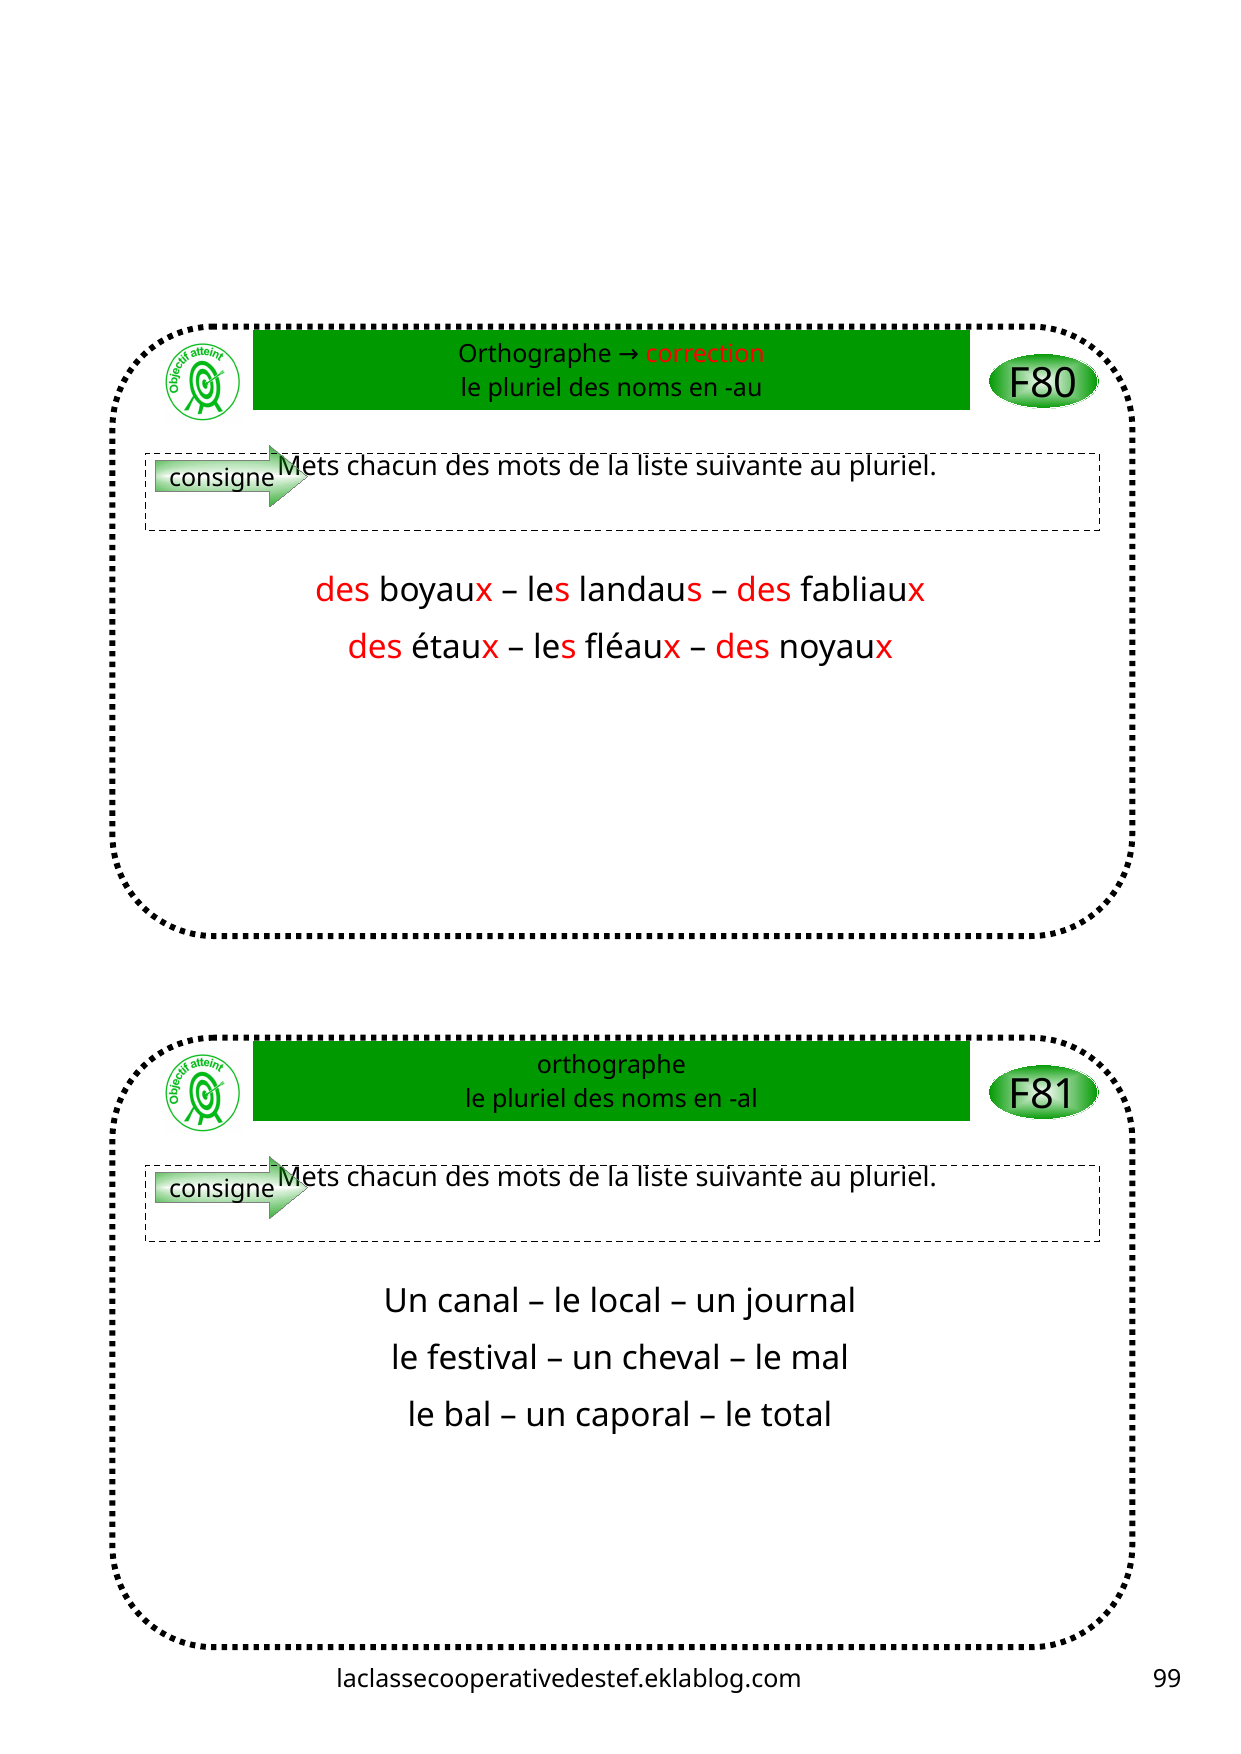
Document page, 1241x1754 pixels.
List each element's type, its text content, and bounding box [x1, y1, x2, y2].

table_cell [101, 674, 142, 725]
table_cell [59, 1121, 101, 1149]
table_cell [1031, 375, 1035, 387]
table_cell [970, 1121, 1098, 1149]
table_header [970, 302, 1098, 330]
table_cell [248, 674, 991, 725]
table_cell [59, 1442, 101, 1493]
table_cell [1051, 1084, 1063, 1103]
table_cell [142, 410, 164, 422]
table_header [59, 302, 101, 330]
table_cell [156, 1194, 177, 1201]
table_cell [1098, 330, 1139, 410]
table_cell [1098, 1149, 1139, 1201]
table_cell [1139, 438, 1181, 489]
table_cell [142, 330, 252, 410]
table_cell [1139, 1201, 1181, 1229]
picture [164, 1051, 243, 1134]
table_cell [1098, 1229, 1139, 1442]
table_cell [1139, 489, 1181, 518]
table_cell [970, 330, 1098, 410]
table_cell [142, 489, 1098, 518]
table_cell [970, 410, 1098, 438]
table_header [1139, 302, 1181, 330]
table_header [156, 1173, 280, 1185]
table_cell [1139, 674, 1181, 725]
table_cell [253, 410, 970, 438]
table_cell [253, 1121, 970, 1149]
table_header [1098, 302, 1139, 330]
table_cell [59, 1201, 101, 1229]
table_cell [59, 1149, 101, 1201]
table_header [970, 1013, 1098, 1041]
table_cell [1139, 330, 1181, 410]
table_header [243, 1194, 299, 1201]
table_cell [270, 1169, 280, 1173]
table_cell [243, 1121, 252, 1133]
table_cell [101, 1149, 142, 1201]
table_cell [1050, 375, 1056, 387]
table_cell [101, 1041, 142, 1121]
table_header [142, 1013, 252, 1041]
table_cell [59, 410, 101, 438]
table_cell Orthographe → correction le pluriel des noms en -au [253, 330, 970, 410]
table_header [101, 1013, 142, 1041]
table_cell des boyaux – les landaus – des fabliaux des étaux – les fléaux – des noyaux [142, 518, 1098, 674]
table_header [1098, 1013, 1139, 1041]
table_cell [101, 1201, 142, 1229]
table_cell [142, 1134, 252, 1149]
table_cell [1139, 1121, 1181, 1149]
table_cell [1098, 1201, 1139, 1229]
table_cell [991, 1442, 1098, 1493]
table_cell Un canal – le local – un journal le festival – un cheval – le mal le bal – un caporal – le total [142, 1229, 1098, 1442]
table_cell [142, 423, 252, 438]
table_cell [142, 674, 248, 725]
table_cell [1139, 410, 1181, 438]
table_cell [142, 1442, 248, 1493]
table_cell [1139, 1229, 1181, 1442]
table_cell [1139, 1041, 1181, 1121]
table_cell [248, 1442, 991, 1493]
table_cell [101, 330, 142, 410]
table_cell [142, 1121, 164, 1133]
table_cell [142, 1201, 1098, 1229]
table_cell [101, 1442, 142, 1493]
table_cell [101, 1229, 142, 1442]
table_header [1139, 1013, 1181, 1041]
table_cell [1098, 674, 1139, 725]
table_cell [142, 1041, 252, 1121]
table_cell [59, 674, 101, 725]
table_cell [1139, 518, 1181, 674]
table_cell [1098, 489, 1139, 518]
table_cell [101, 518, 142, 674]
table_cell [101, 489, 142, 518]
table_cell Mets chacun des mots de la liste suivante au pluriel. [142, 438, 1098, 489]
table_cell [59, 489, 101, 518]
table_cell [1098, 1121, 1139, 1149]
table_cell [1139, 1149, 1181, 1201]
table_cell Mets chacun des mots de la liste suivante au pluriel. [142, 1149, 1098, 1201]
table_cell [1098, 1442, 1139, 1493]
table_cell [59, 1229, 101, 1442]
table_cell orthographe le pluriel des noms en -al [253, 1041, 970, 1121]
table_header [253, 302, 970, 330]
table_cell [1098, 438, 1139, 489]
table_cell [1024, 1082, 1033, 1092]
picture [164, 340, 243, 423]
table_header [156, 1190, 232, 1201]
table_cell [59, 1041, 101, 1121]
table_cell [156, 1173, 183, 1181]
table_header [142, 302, 252, 330]
table_cell [59, 330, 101, 410]
table_cell [1139, 1442, 1181, 1493]
table_header [101, 302, 142, 330]
table_cell [101, 1121, 142, 1149]
table_cell [1024, 1095, 1032, 1103]
table_cell [243, 410, 252, 422]
table_cell [991, 674, 1098, 725]
table_cell [970, 1041, 1098, 1121]
table_cell [59, 518, 101, 674]
table_cell [101, 410, 142, 438]
table_header [59, 1013, 101, 1041]
table_cell [59, 438, 101, 489]
table_header [253, 1013, 970, 1041]
table_cell [1098, 1041, 1139, 1121]
table_cell [1098, 410, 1139, 438]
table_cell [101, 438, 142, 489]
table_cell [1098, 518, 1139, 674]
